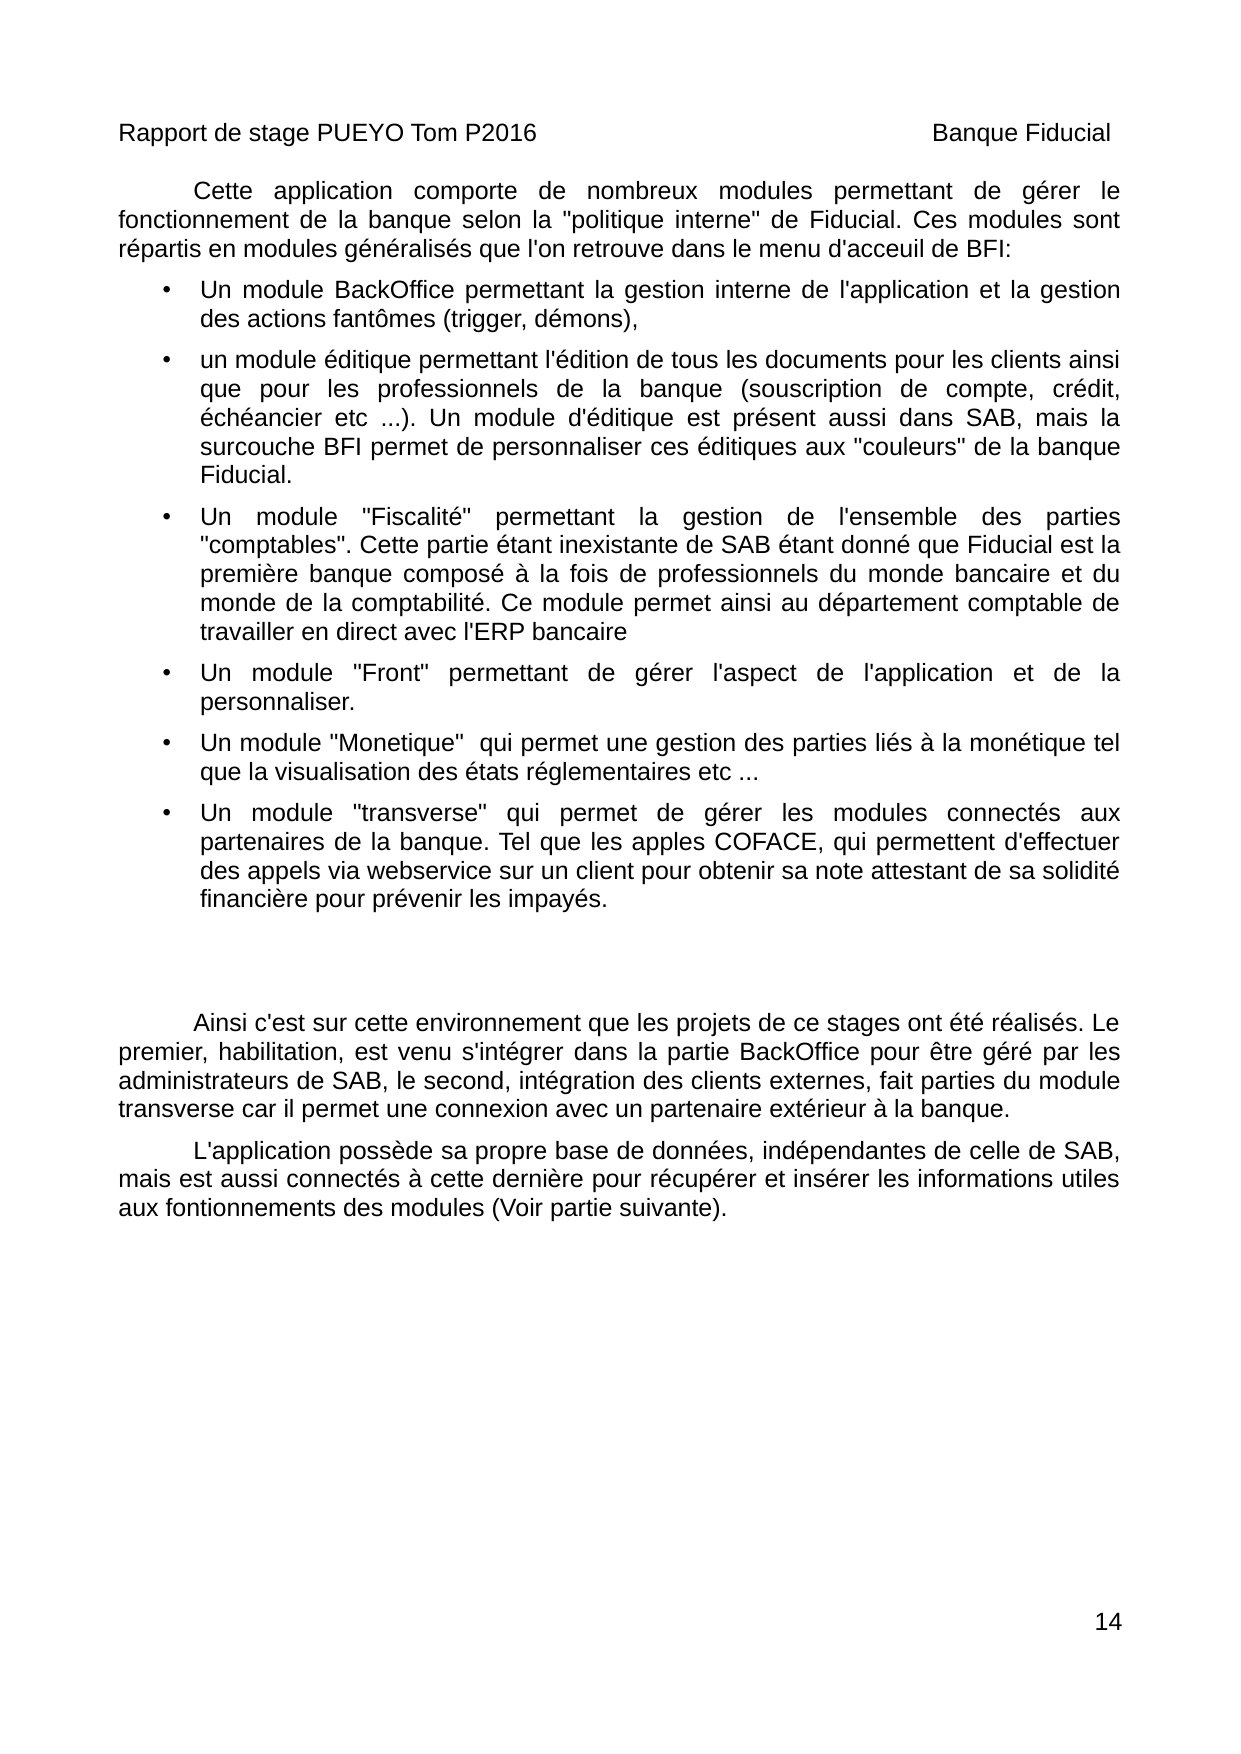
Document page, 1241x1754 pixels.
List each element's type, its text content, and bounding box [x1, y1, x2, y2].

text Ainsi c'est sur cette environnement que les projets de ce stages ont été réalisés. Le premier, habilitation, est venu s'intégrer dans la partie BackOffice pour être géré par les administrateurs de SAB, le second, intégration des clients externes, fait parties du module transverse car il permet une connexion avec un partenaire extérieur à la banque. [118, 1008, 1122, 1123]
list Un module "Fiscalité" permettant la gestion de l'ensemble des parties "comptables". Cette partie étant inexistante de SAB étant donné que Fiducial est la première banque composé à la fois de professionnels du monde bancaire et du monde de la comptabilité. Ce module permet ainsi au département comptable de travailler en direct avec l'ERP bancaire [162, 502, 1122, 645]
list Un module "Monetique" qui permet une gestion des parties liés à la monétique tel que la visualisation des états réglementaires etc ... [162, 728, 1122, 786]
list Un module "Front" permettant de gérer l'aspect de l'application et de la personnaliser. [162, 658, 1122, 716]
text Cette application comporte de nombreux modules permettant de gérer le fonctionnement de la banque selon la "politique interne" de Fiducial. Ces modules sont répartis en modules généralisés que l'on retrouve dans le menu d'acceuil de BFI: [118, 176, 1122, 263]
text L'application possède sa propre base de données, indépendantes de celle de SAB, mais est aussi connectés à cette dernière pour récupérer et insérer les informations utiles aux fontionnements des modules (Voir partie suivante). [118, 1136, 1122, 1222]
list Un module "transverse" qui permet de gérer les modules connectés aux partenaires de la banque. Tel que les apples COFACE, qui permettent d'effectuer des appels via webservice sur un client pour obtenir sa note attestant de sa solidité financière pour prévenir les impayés. [162, 798, 1122, 913]
list Un module BackOffice permettant la gestion interne de l'application et la gestion des actions fantômes (trigger, démons), [162, 275, 1122, 333]
list un module éditique permettant l'édition de tous les documents pour les clients ainsi que pour les professionnels de la banque (souscription de compte, crédit, échéancier etc ...). Un module d'éditique est présent aussi dans SAB, mais la surcouche BFI permet de personnaliser ces éditiques aux "couleurs" de la banque Fiducial. [162, 345, 1122, 489]
